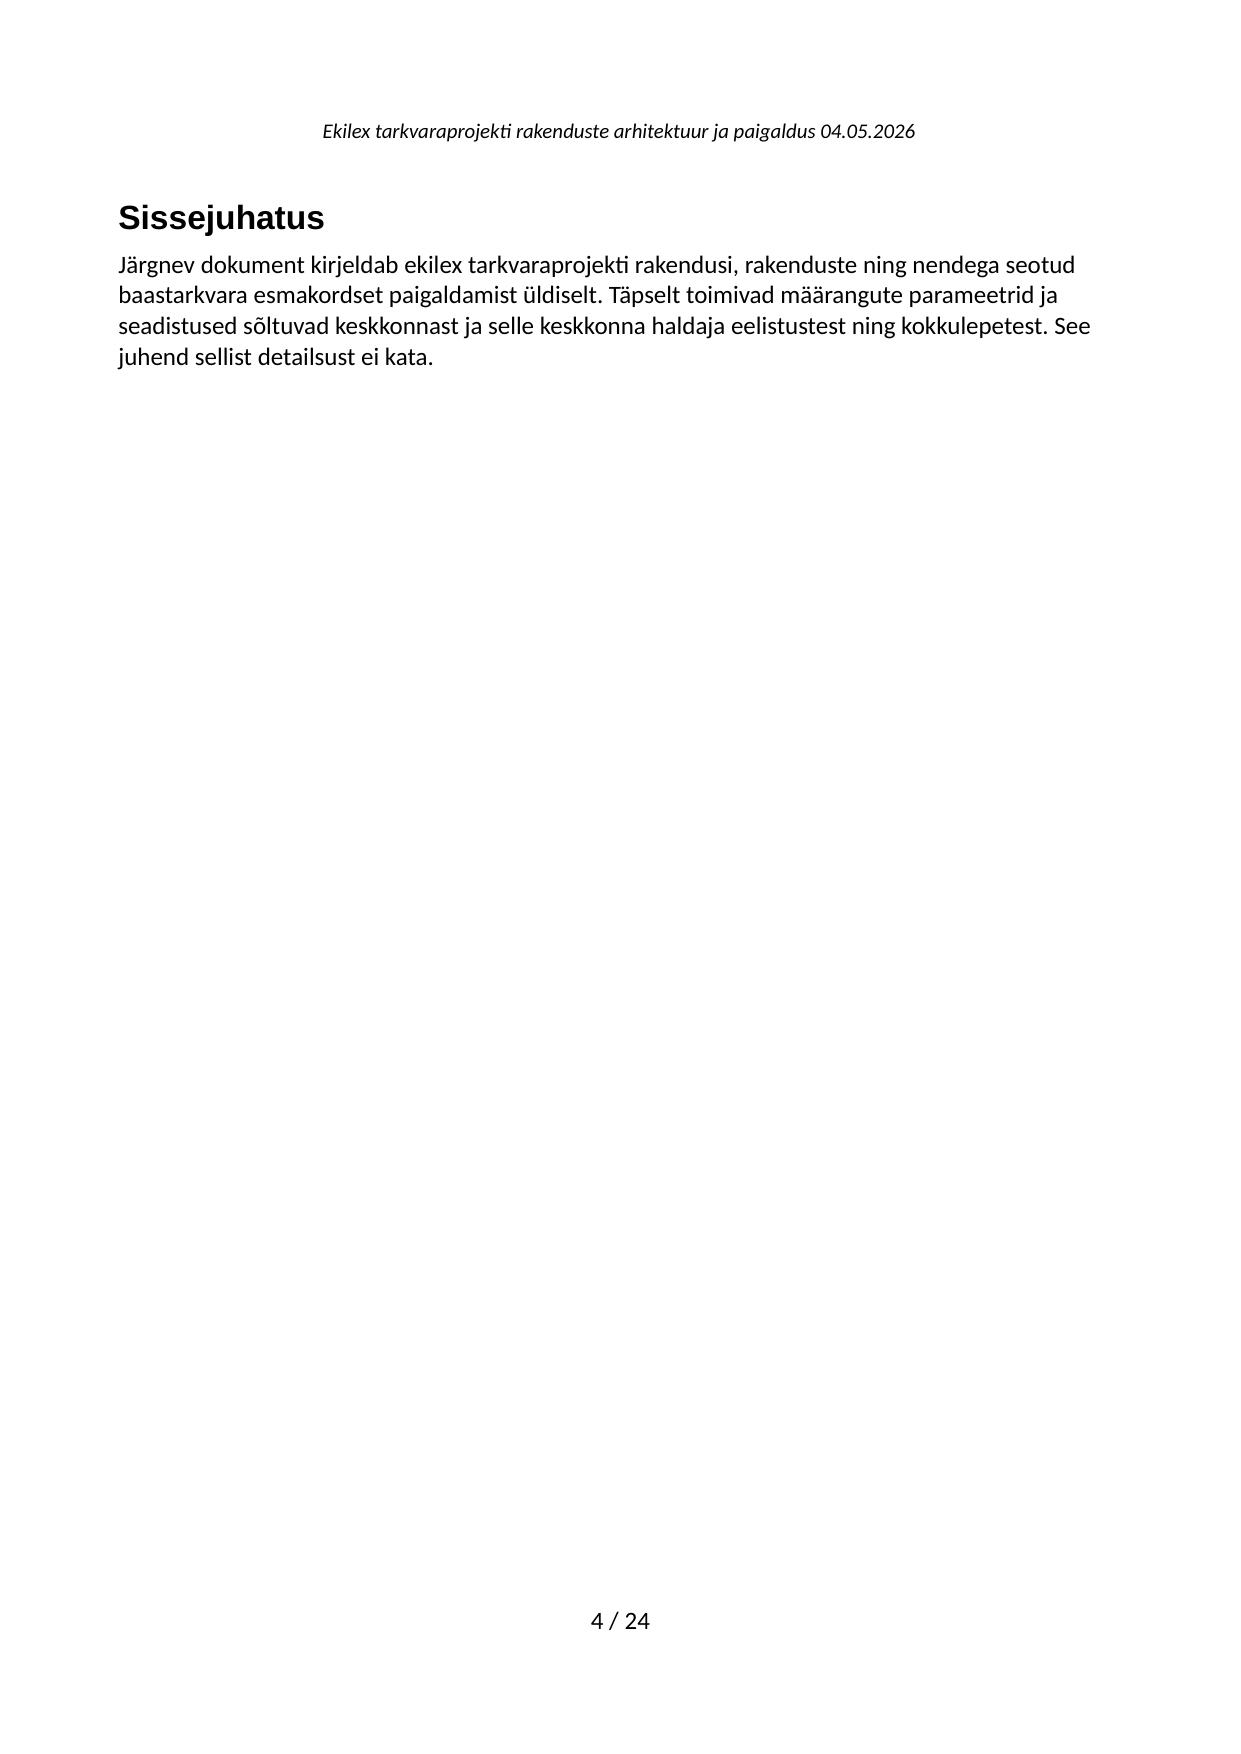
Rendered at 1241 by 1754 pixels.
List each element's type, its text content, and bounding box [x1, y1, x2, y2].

subtitle Sissejuhatus [118, 198, 1122, 237]
text Järgnev dokument kirjeldab ekilex tarkvaraprojekti rakendusi, rakenduste ning nendega seotud baastarkvara esmakordset paigaldamist üldiselt. Täpselt toimivad määrangute parameetrid ja seadistused sõltuvad keskkonnast ja selle keskkonna haldaja eelistustest ning kokkulepetest. See juhend sellist detailsust ei kata. [118, 249, 1122, 371]
